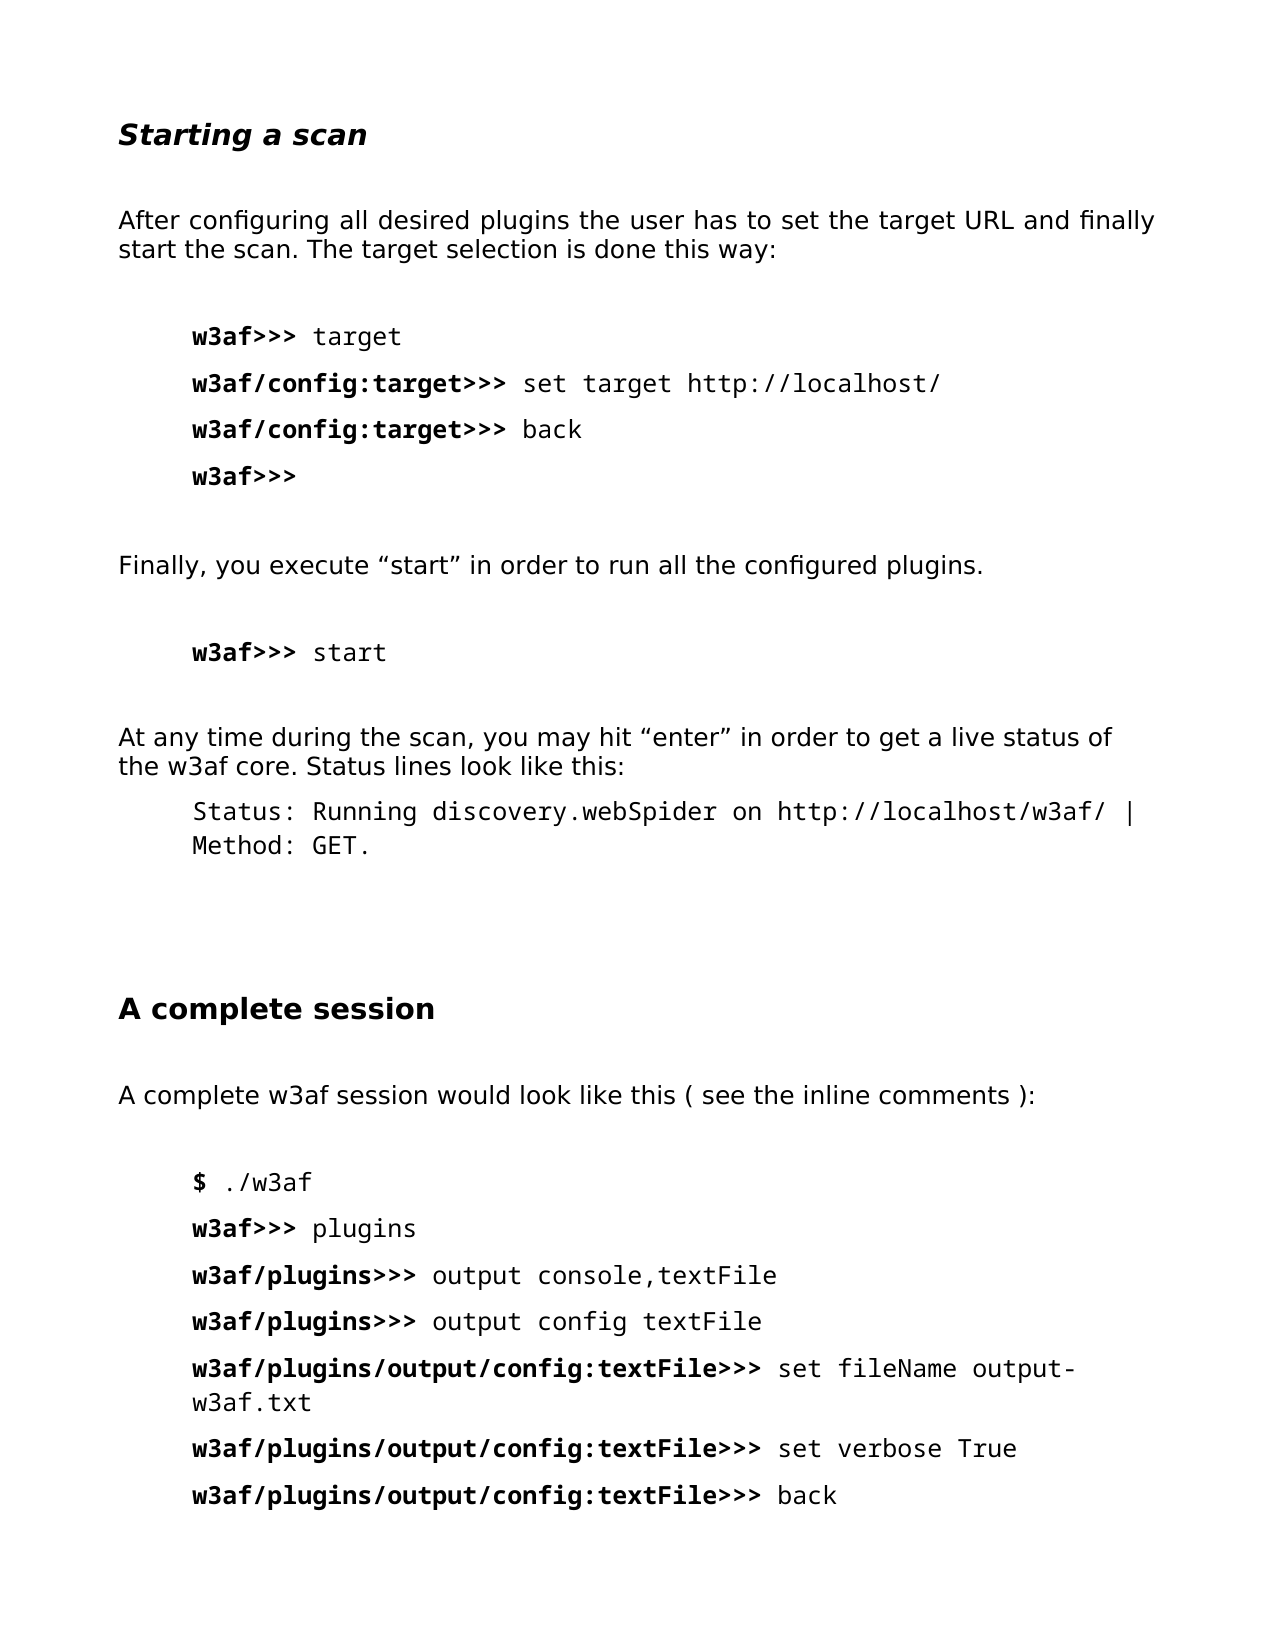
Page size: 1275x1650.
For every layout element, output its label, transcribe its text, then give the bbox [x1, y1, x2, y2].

text $ ./w3af [192, 1164, 1157, 1198]
text w3af/plugins/output/config:textFile>>> set fileName output-w3af.txt [192, 1350, 1157, 1418]
text w3af/config:target>>> set target http://localhost/ [192, 365, 1157, 399]
text w3af>>> plugins [192, 1211, 1157, 1245]
subtitle Starting a scan [118, 118, 1157, 152]
text w3af/plugins/output/config:textFile>>> set verbose True [192, 1431, 1157, 1465]
text w3af/plugins>>> output config textFile [192, 1304, 1157, 1338]
subtitle A complete session [118, 993, 1157, 1027]
text w3af>>> [192, 458, 1157, 492]
text Finally, you execute “start” in order to run all the configured plugins. [118, 552, 1157, 581]
text At any time during the scan, you may hit “enter” in order to get a live status of the w3af core. Status lines look like this: [118, 723, 1157, 781]
text After configuring all desired plugins the user has to set the target URL and finally start the scan. The target selection is done this way: [118, 206, 1157, 264]
text w3af/plugins/output/config:textFile>>> back [192, 1478, 1157, 1512]
text A complete w3af session would look like this ( see the inline comments ): [118, 1081, 1157, 1110]
text w3af>>> start [192, 635, 1157, 669]
text w3af>>> target [192, 319, 1157, 353]
text w3af/config:target>>> back [192, 412, 1157, 446]
text w3af/plugins>>> output console,textFile [192, 1257, 1157, 1291]
text Status: Running discovery.webSpider on http://localhost/w3af/ | Method: GET. [192, 794, 1157, 862]
